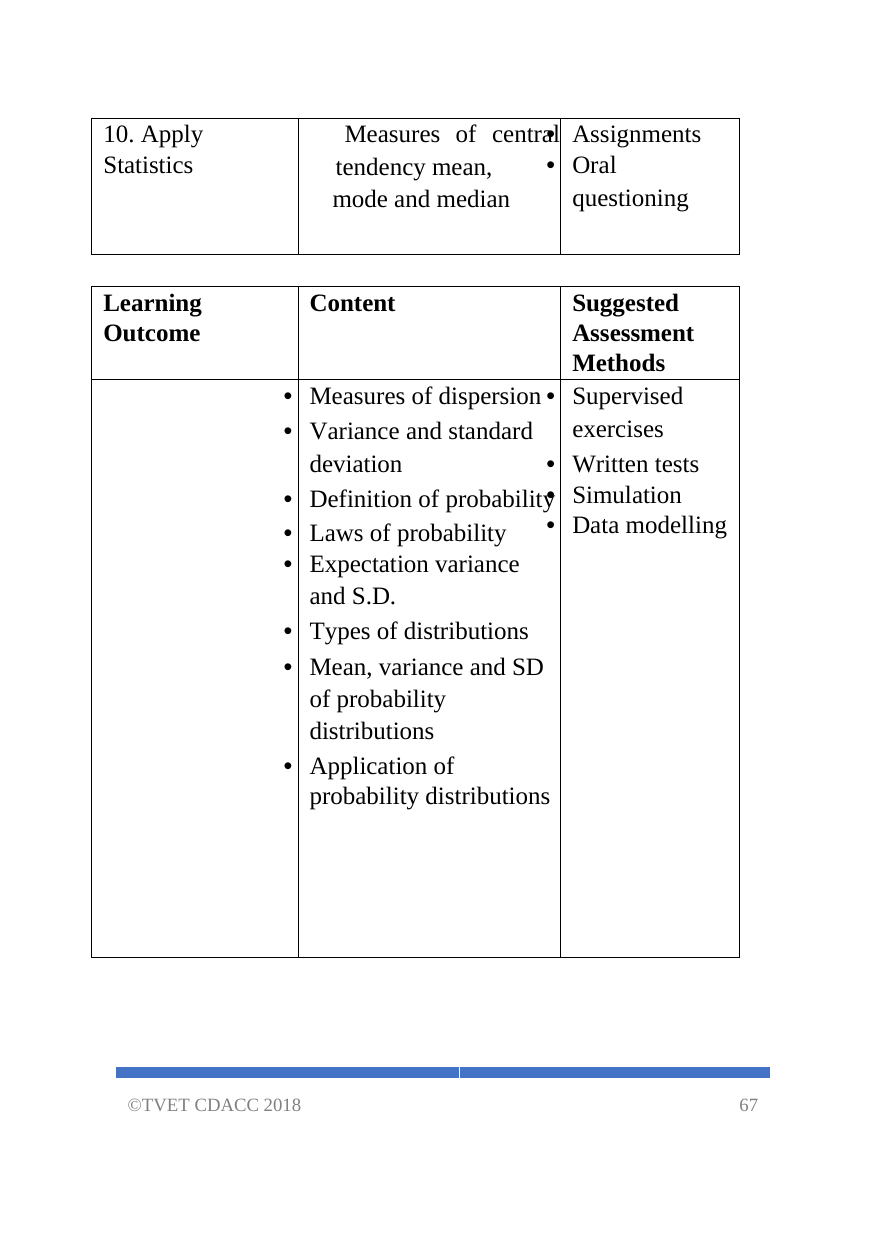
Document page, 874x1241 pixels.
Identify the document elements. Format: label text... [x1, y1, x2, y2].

table_cell 10. Apply Statistics [92, 119, 298, 254]
table_cell  Measures of central tendency mean, mode and median [299, 119, 560, 254]
table_header Content [299, 287, 560, 379]
table_cell [92, 380, 298, 957]
table_cell Measures of dispersion Variance and standard deviation Definition of probability Laws of probability Expectation variance and S.D. Types of distributions Mean, variance and SD of probability distributions Application of probability distributions [299, 380, 560, 957]
table_cell Supervised exercises Written tests Simulation Data modelling [561, 380, 739, 957]
table_header Suggested Assessment Methods [561, 287, 739, 379]
table_header Learning Outcome [92, 287, 298, 379]
table_cell Assignments Oral questioning [561, 119, 739, 254]
